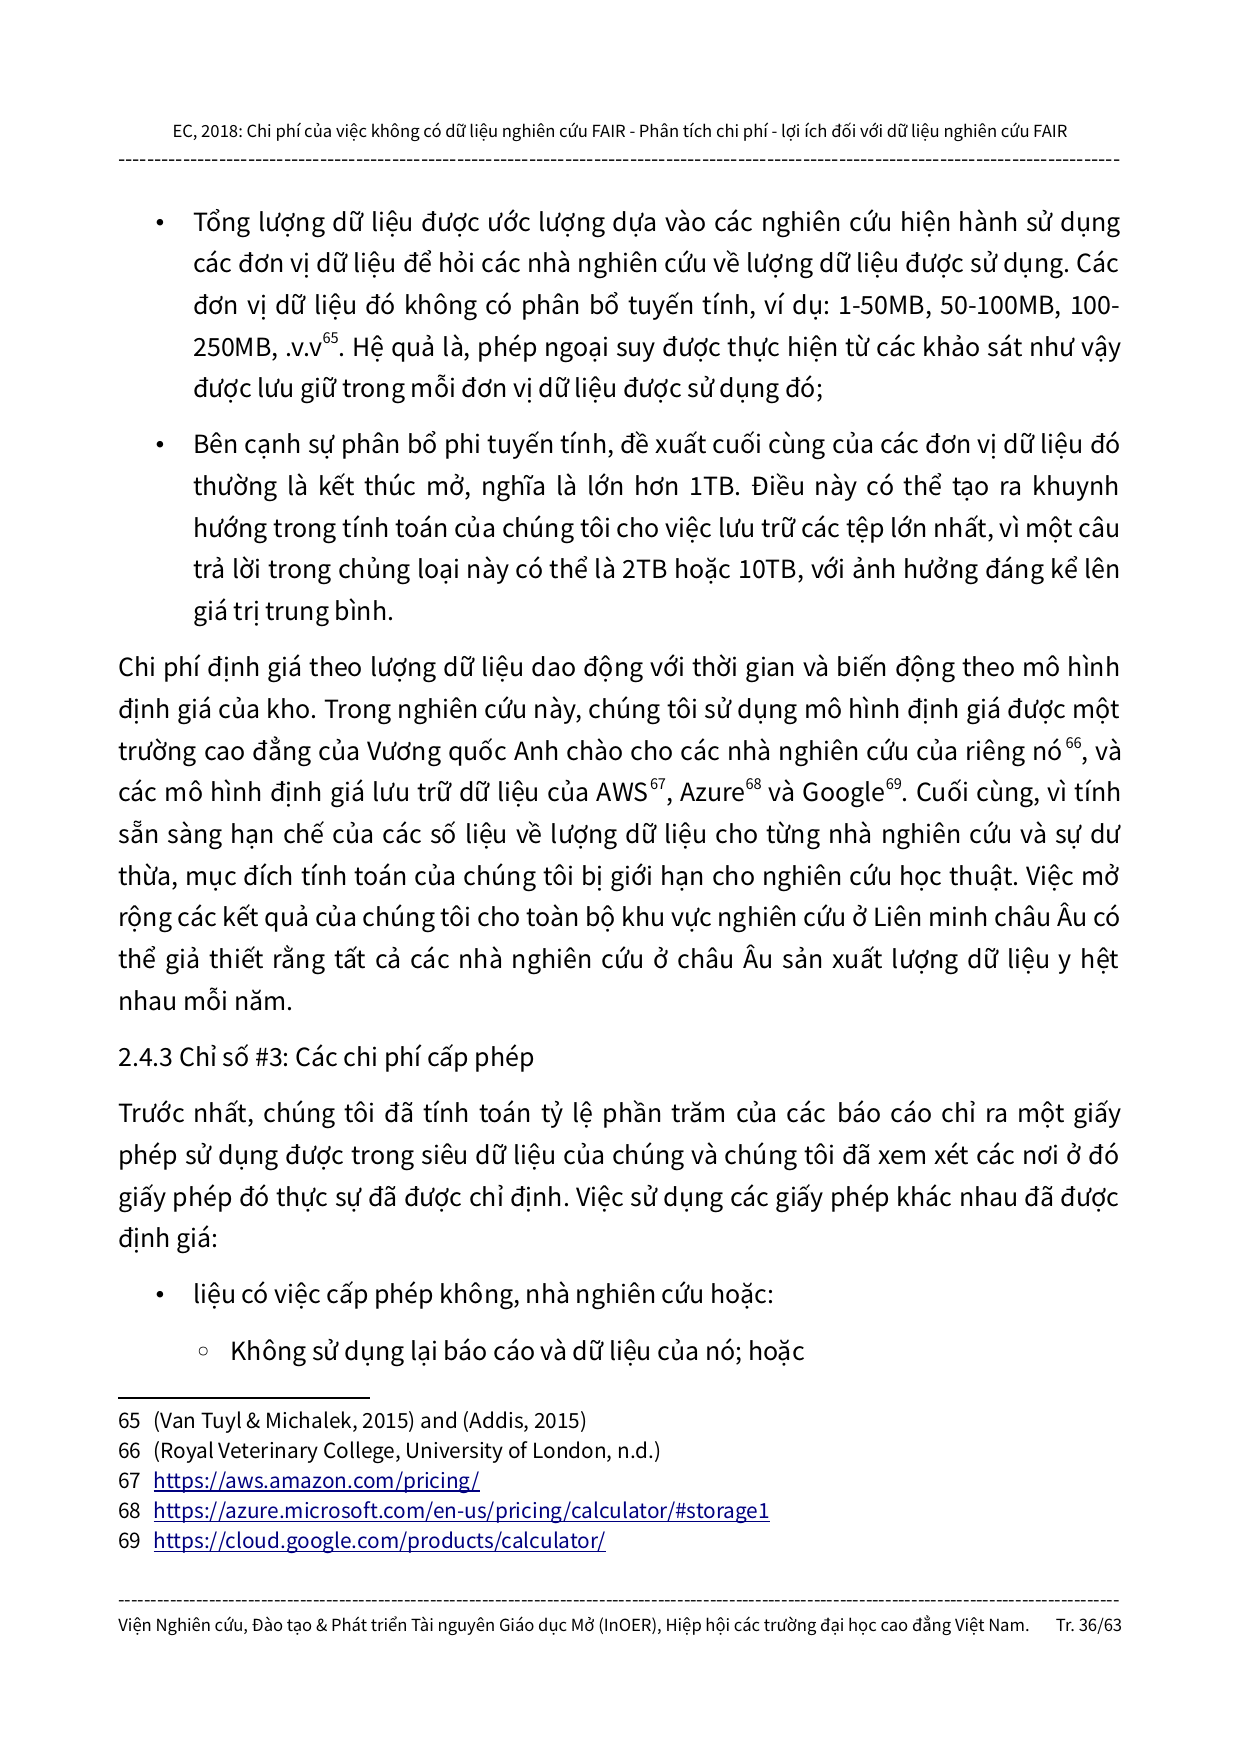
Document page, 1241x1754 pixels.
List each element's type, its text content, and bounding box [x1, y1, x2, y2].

text Chi phí định giá theo lượng dữ liệu dao động với thời gian và biến động theo mô hình định giá của kho. Trong nghiên cứu này, chúng tôi sử dụng mô hình định giá được một trường cao đẳng của Vương quốc Anh chào cho các nhà nghiên cứu của riêng nó, và các mô hình định giá lưu trữ dữ liệu của AWS, Azure và Google. Cuối cùng, vì tính sẵn sàng hạn chế của các số liệu về lượng dữ liệu cho từng nhà nghiên cứu và sự dư thừa, mục đích tính toán của chúng tôi bị giới hạn cho nghiên cứu học thuật. Việc mở rộng các kết quả của chúng tôi cho toàn bộ khu vực nghiên cứu ở Liên minh châu Âu có thể giả thiết rằng tất cả các nhà nghiên cứu ở châu Âu sản xuất lượng dữ liệu y hệt nhau mỗi năm. [118, 648, 1122, 1017]
list Tổng lượng dữ liệu được ước lượng dựa vào các nghiên cứu hiện hành sử dụng các đơn vị dữ liệu để hỏi các nhà nghiên cứu về lượng dữ liệu được sử dụng. Các đơn vị dữ liệu đó không có phân bổ tuyến tính, ví dụ: 1-50MB, 50-100MB, 100-250MB, .v.v. Hệ quả là, phép ngoại suy được thực hiện từ các khảo sát như vậy được lưu giữ trong mỗi đơn vị dữ liệu được sử dụng đó; [156, 202, 1122, 405]
text 2.4.3 Chỉ số #3: Các chi phí cấp phép [118, 1037, 1122, 1074]
text Trước nhất, chúng tôi đã tính toán tỷ lệ phần trăm của các báo cáo chỉ ra một giấy phép sử dụng được trong siêu dữ liệu của chúng và chúng tôi đã xem xét các nơi ở đó giấy phép đó thực sự đã được chỉ định. Việc sử dụng các giấy phép khác nhau đã được định giá: [118, 1094, 1122, 1255]
text https://aws.amazon.com/pricing/ [118, 1464, 1122, 1494]
list Bên cạnh sự phân bổ phi tuyến tính, đề xuất cuối cùng của các đơn vị dữ liệu đó thường là kết thúc mở, nghĩa là lớn hơn 1TB. Điều này có thể tạo ra khuynh hướng trong tính toán của chúng tôi cho việc lưu trữ các tệp lớn nhất, vì một câu trả lời trong chủng loại này có thể là 2TB hoặc 10TB, với ảnh hưởng đáng kể lên giá trị trung bình. [156, 425, 1122, 628]
list (Van Tuyl & Michalek, 2015) and (Addis, 2015) [118, 1404, 1122, 1434]
list liệu có việc cấp phép không, nhà nghiên cứu hoặc: [156, 1275, 1122, 1311]
text (Royal Veterinary College, University of London, n.d.) [118, 1434, 1122, 1464]
text https://cloud.google.com/products/calculator/ [118, 1525, 1122, 1555]
text https://azure.microsoft.com/en-us/pricing/calculator/#storage1 [118, 1494, 1122, 1525]
list Không sử dụng lại báo cáo và dữ liệu của nó; hoặc [193, 1331, 1122, 1367]
